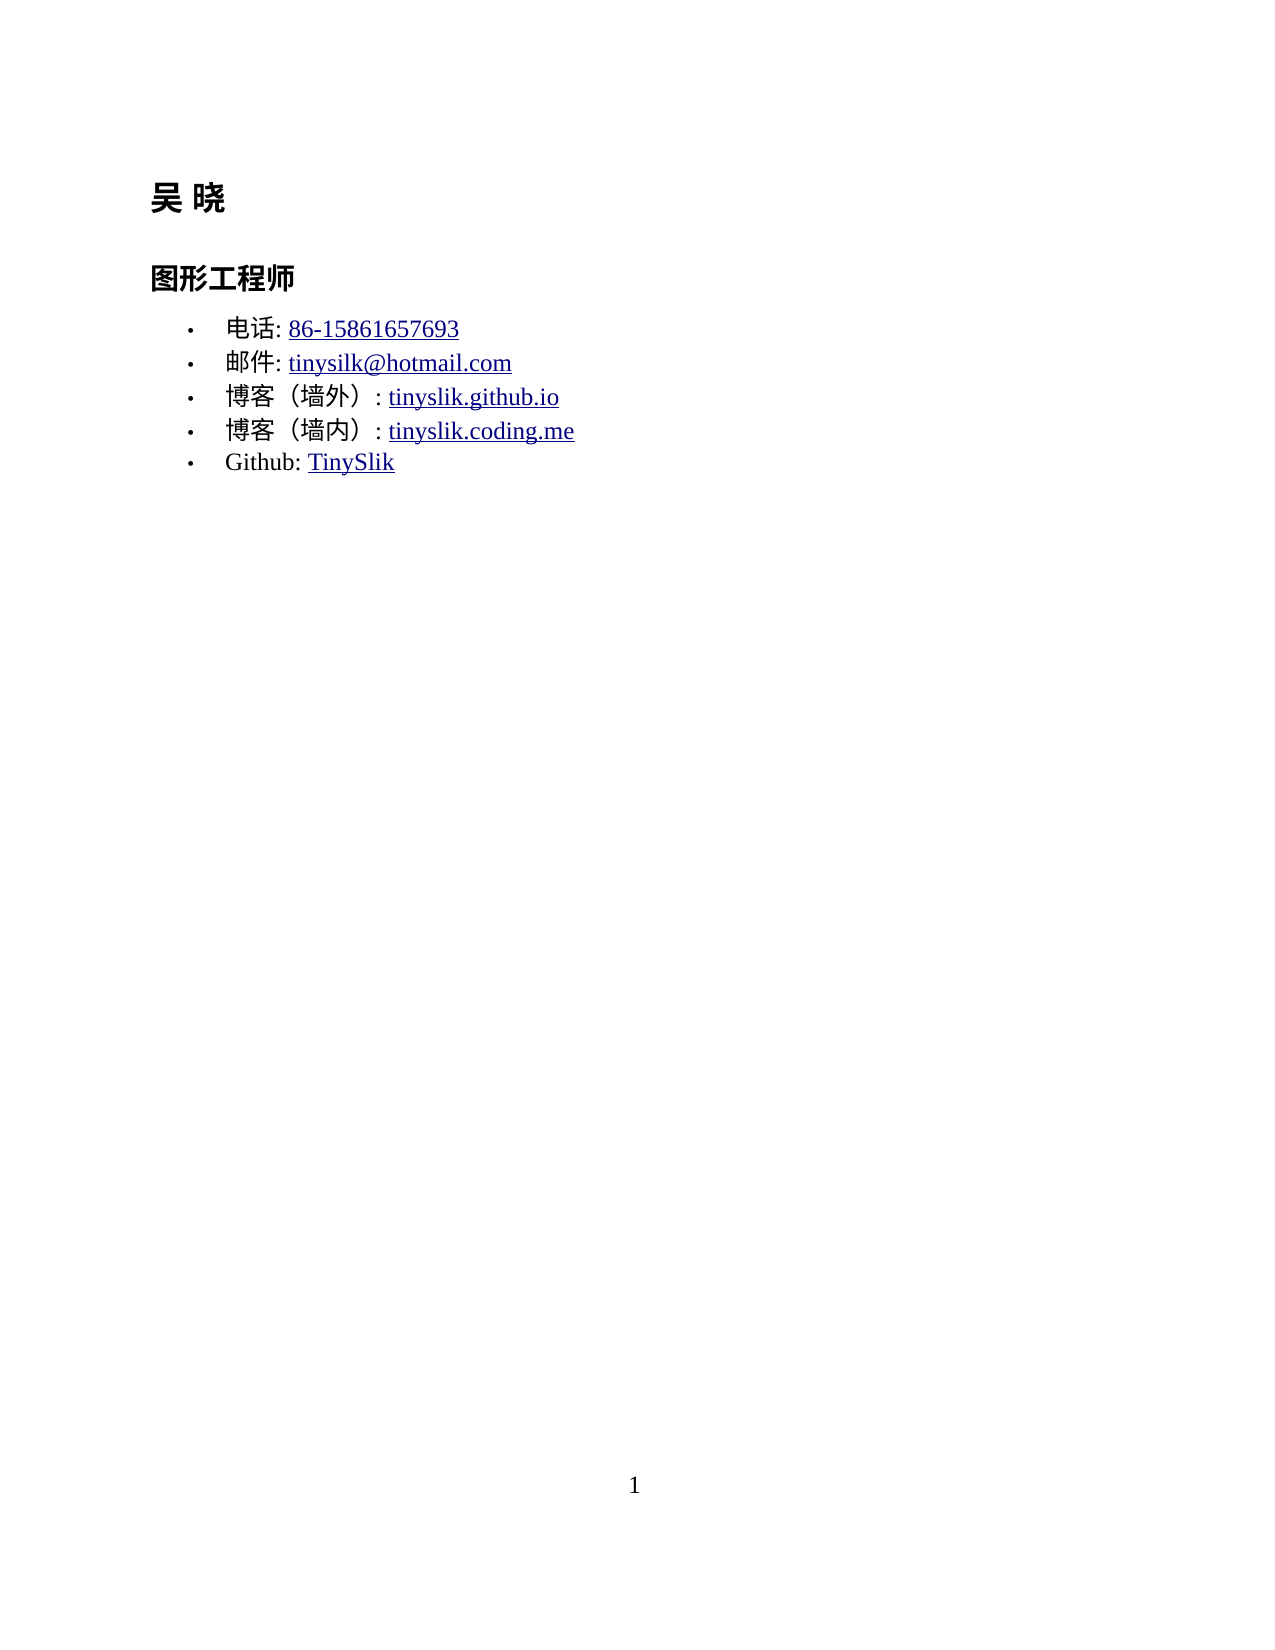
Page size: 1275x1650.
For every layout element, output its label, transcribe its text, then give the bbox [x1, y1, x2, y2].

list 博客（墙外）: tinyslik.github.io [187, 378, 1125, 413]
subtitle 吴 晓 [150, 175, 1125, 221]
list Github: TinySlik [187, 447, 1125, 475]
list 电话: 86-15861657693 [187, 310, 1125, 344]
subtitle 图形工程师 [150, 258, 1125, 298]
list 邮件: tinysilk@hotmail.com [187, 344, 1125, 378]
list 博客（墙内）: tinyslik.coding.me [187, 413, 1125, 447]
